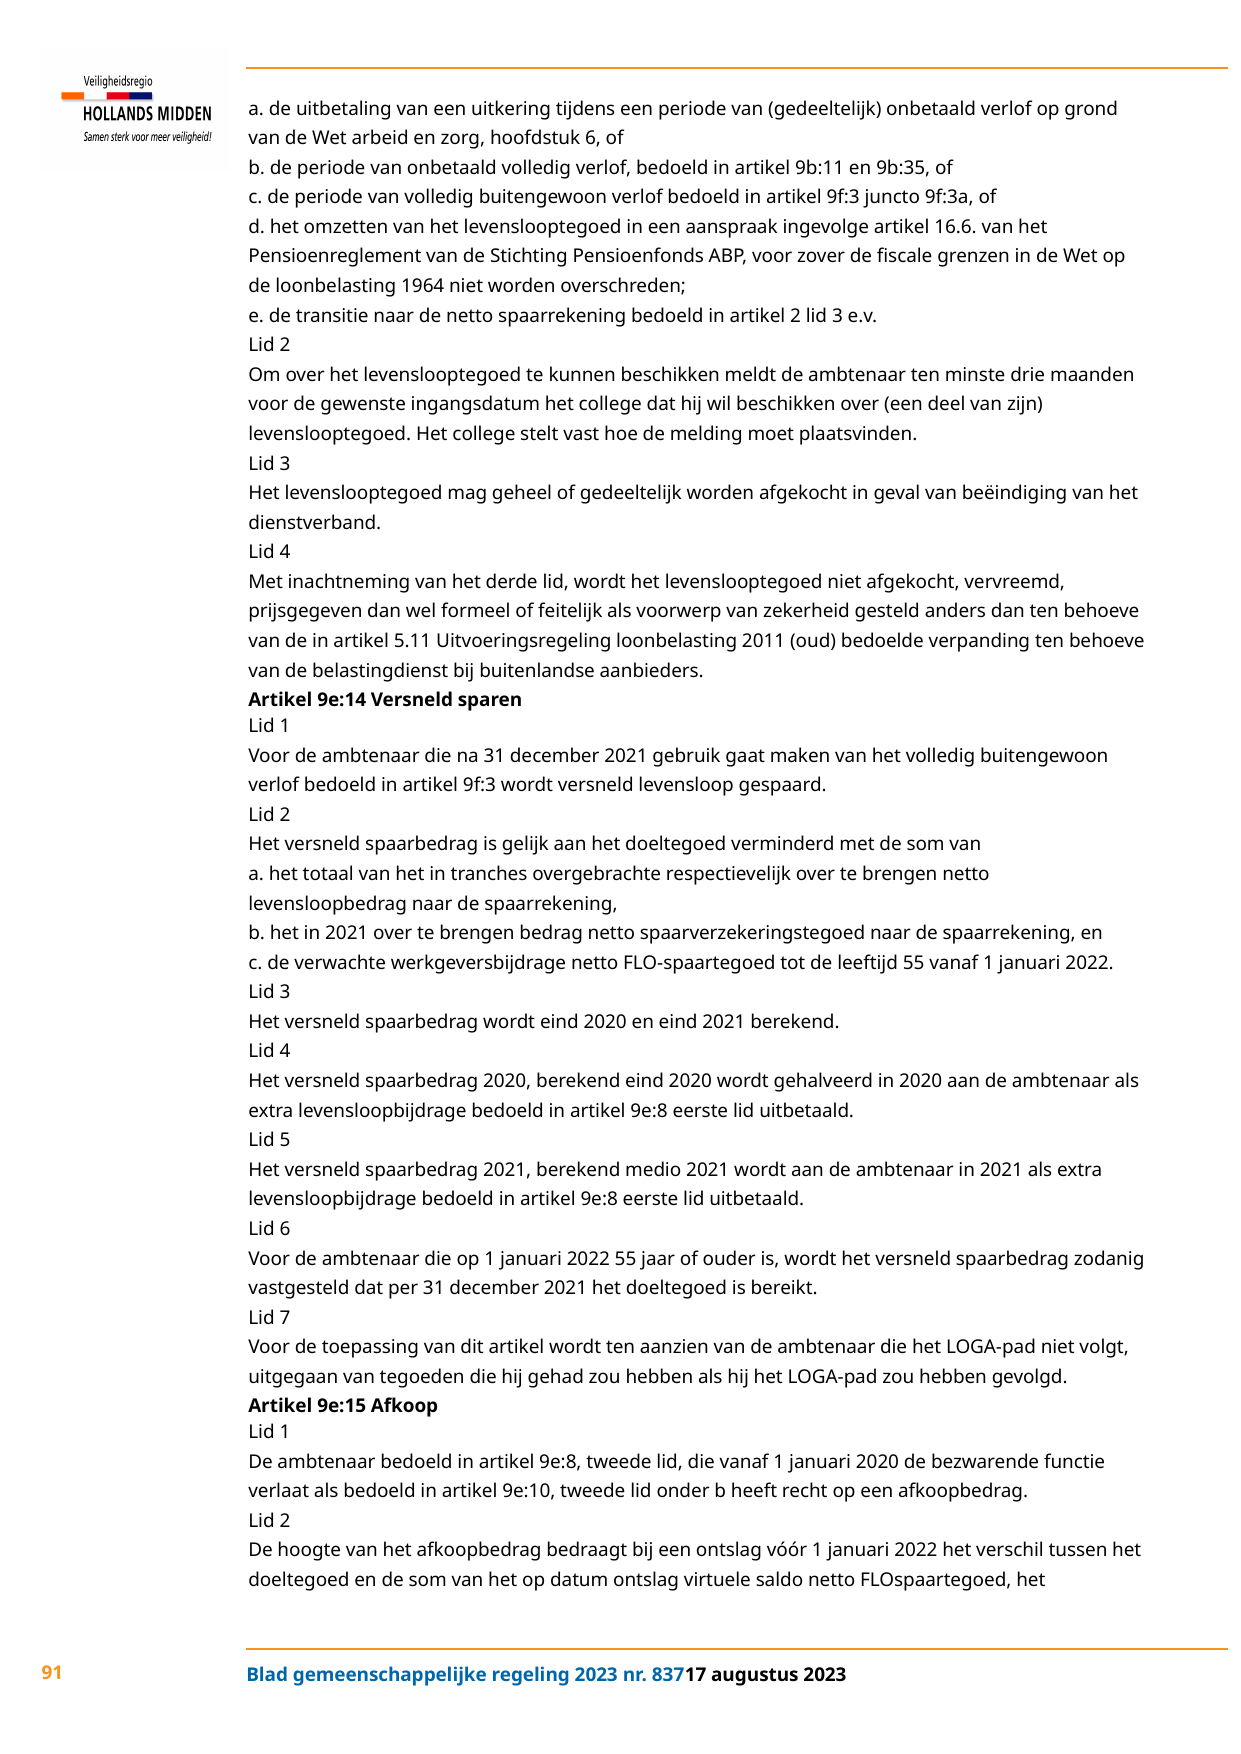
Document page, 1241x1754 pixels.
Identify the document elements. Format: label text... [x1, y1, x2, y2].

text b. het in 2021 over te brengen bedrag netto spaarverzekeringstegoed naar de spaarrekening, en [248, 919, 1152, 945]
text Lid 5 [248, 1126, 1152, 1152]
text Het levenslooptegoed mag geheel of gedeeltelijk worden afgekocht in geval van beëindiging van het dienstverband. [248, 479, 1152, 535]
text Voor de ambtenaar die na 31 december 2021 gebruik gaat maken van het volledig buitengewoon verlof bedoeld in artikel 9f:3 wordt versneld levensloop gespaard. [248, 742, 1152, 797]
text d. het omzetten van het levenslooptegoed in een aanspraak ingevolge artikel 16.6. van het Pensioenreglement van de Stichting Pensioenfonds ABP, voor zover de fiscale grenzen in de Wet op de loonbelasting 1964 niet worden overschreden; [248, 213, 1152, 298]
text Artikel 9e:14 Versneld sparen [248, 686, 1152, 712]
text Het versneld spaarbedrag wordt eind 2020 en eind 2021 berekend. [248, 1008, 1152, 1034]
text a. de uitbetaling van een uitkering tijdens een periode van (gedeeltelijk) onbetaald verlof op grond van de Wet arbeid en zorg, hoofdstuk 6, of [248, 95, 1152, 150]
text Met inachtneming van het derde lid, wordt het levenslooptegoed niet afgekocht, vervreemd, prijsgegeven dan wel formeel of feitelijk als voorwerp van zekerheid gesteld anders dan ten behoeve van de in artikel 5.11 Uitvoeringsregeling loonbelasting 2011 (oud) bedoelde verpanding ten behoeve van de belastingdienst bij buitenlandse aanbieders. [248, 568, 1152, 683]
text Het versneld spaarbedrag 2021, berekend medio 2021 wordt aan de ambtenaar in 2021 als extra levensloopbijdrage bedoeld in artikel 9e:8 eerste lid uitbetaald. [248, 1156, 1152, 1211]
text Lid 1 [248, 1418, 1152, 1444]
text Lid 1 [248, 712, 1152, 738]
text Artikel 9e:15 Afkoop [248, 1393, 1152, 1418]
text Lid 6 [248, 1215, 1152, 1241]
text De hoogte van het afkoopbedrag bedraagt bij een ontslag vóór 1 januari 2022 het verschil tussen het doeltegoed en de som van het op datum ontslag virtuele saldo netto FLOspaartegoed, het [248, 1537, 1152, 1592]
text Lid 4 [248, 538, 1152, 564]
text Voor de toepassing van dit artikel wordt ten aanzien van de ambtenaar die het LOGA-pad niet volgt, uitgegaan van tegoeden die hij gehad zou hebben als hij het LOGA-pad zou hebben gevolgd. [248, 1333, 1152, 1389]
text Om over het levenslooptegoed te kunnen beschikken meldt de ambtenaar ten minste drie maanden voor de gewenste ingangsdatum het college dat hij wil beschikken over (een deel van zijn) levenslooptegoed. Het college stelt vast hoe de melding moet plaatsvinden. [248, 361, 1152, 446]
text Lid 2 [248, 331, 1152, 357]
text De ambtenaar bedoeld in artikel 9e:8, tweede lid, die vanaf 1 januari 2020 de bezwarende functie verlaat als bedoeld in artikel 9e:10, tweede lid onder b heeft recht op een afkoopbedrag. [248, 1448, 1152, 1503]
text Het versneld spaarbedrag 2020, berekend eind 2020 wordt gehalveerd in 2020 aan de ambtenaar als extra levensloopbijdrage bedoeld in artikel 9e:8 eerste lid uitbetaald. [248, 1067, 1152, 1122]
text e. de transitie naar de netto spaarrekening bedoeld in artikel 2 lid 3 e.v. [248, 302, 1152, 328]
text c. de verwachte werkgeversbijdrage netto FLO-spaartegoed tot de leeftijd 55 vanaf 1 januari 2022. [248, 949, 1152, 974]
text Voor de ambtenaar die op 1 januari 2022 55 jaar of ouder is, wordt het versneld spaarbedrag zodanig vastgesteld dat per 31 december 2021 het doeltegoed is bereikt. [248, 1245, 1152, 1300]
text Lid 7 [248, 1304, 1152, 1329]
text a. het totaal van het in tranches overgebrachte respectievelijk over te brengen netto levensloopbedrag naar de spaarrekening, [248, 860, 1152, 915]
text Lid 4 [248, 1038, 1152, 1063]
text Lid 2 [248, 801, 1152, 827]
text Lid 3 [248, 978, 1152, 1004]
text c. de periode van volledig buitengewoon verlof bedoeld in artikel 9f:3 juncto 9f:3a, of [248, 183, 1152, 209]
text Lid 2 [248, 1507, 1152, 1533]
picture [41, 47, 231, 172]
text Het versneld spaarbedrag is gelijk aan het doeltegoed verminderd met de som van [248, 831, 1152, 856]
text Lid 3 [248, 450, 1152, 476]
text b. de periode van onbetaald volledig verlof, bedoeld in artikel 9b:11 en 9b:35, of [248, 154, 1152, 180]
